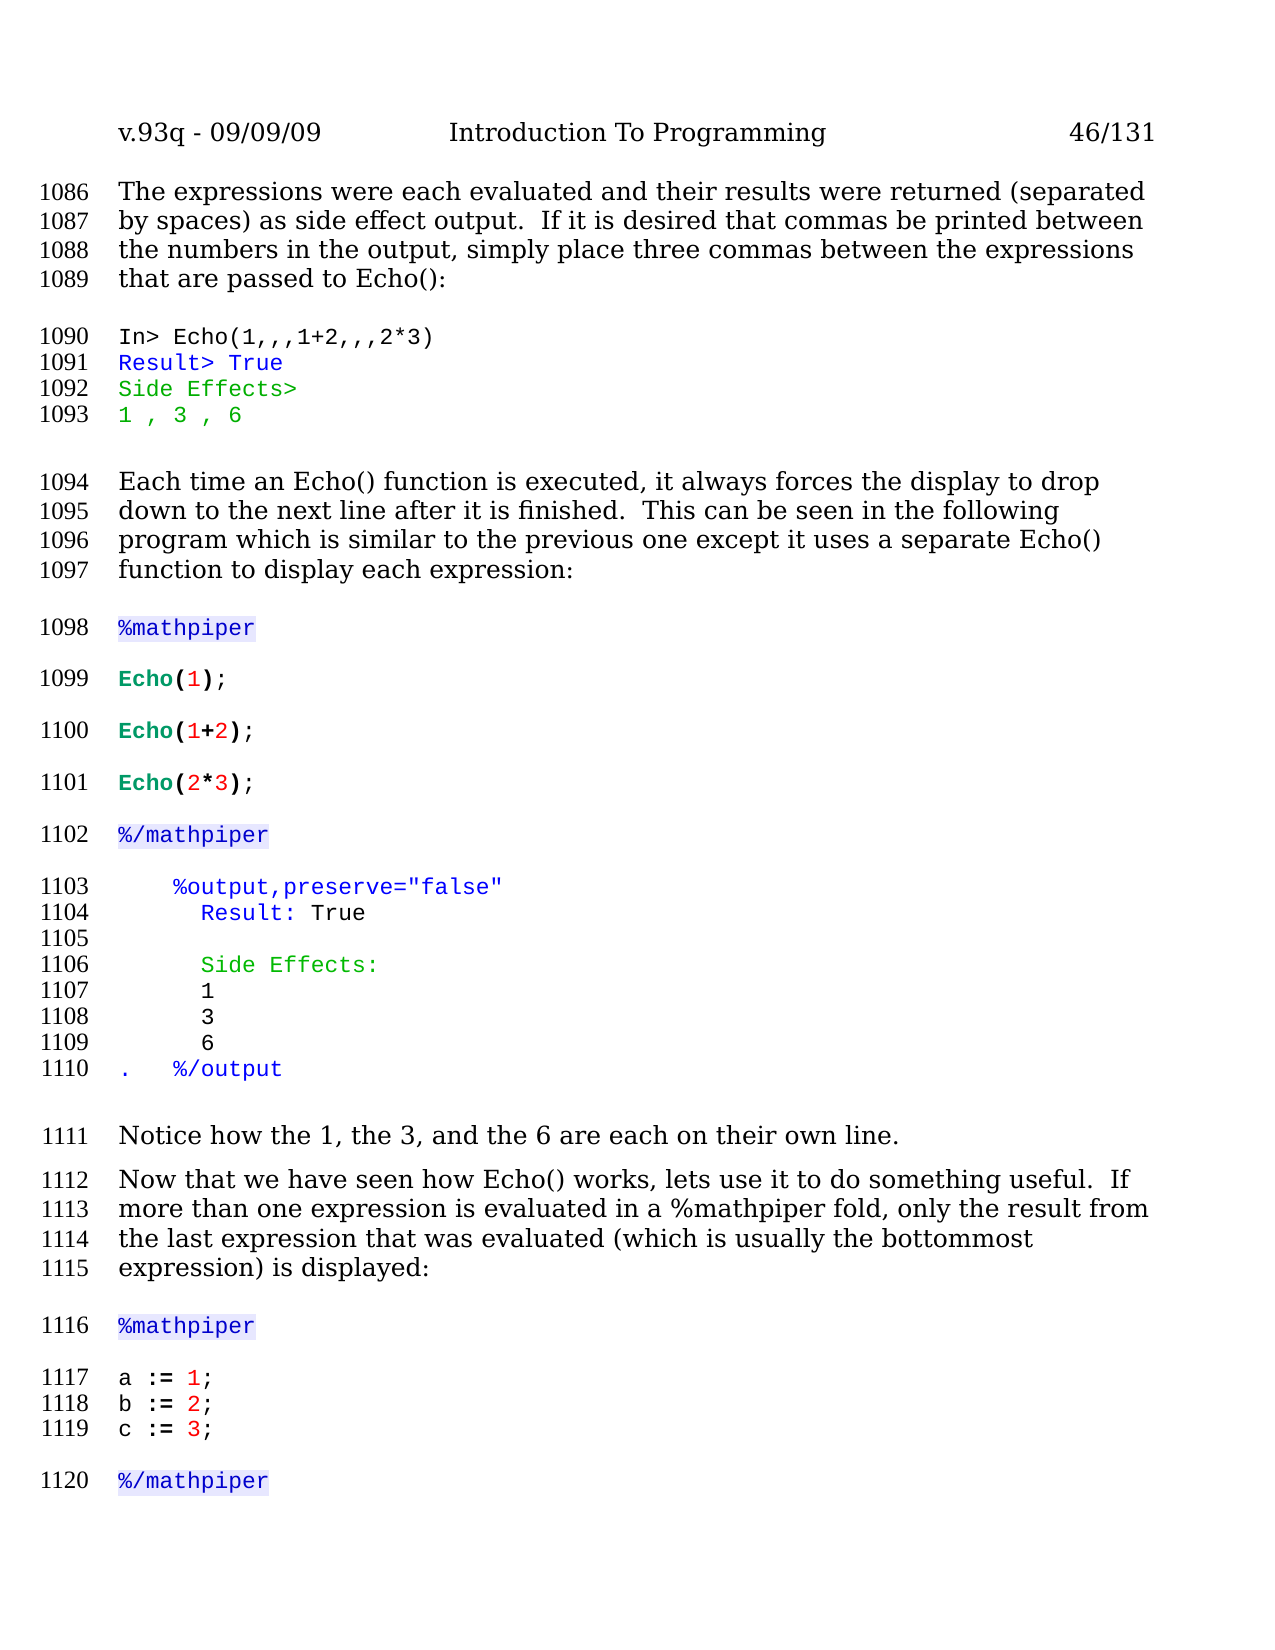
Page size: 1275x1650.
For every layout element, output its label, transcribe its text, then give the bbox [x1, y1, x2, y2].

text Side Effects: [118, 953, 1157, 979]
text c := 3; [118, 1418, 1157, 1444]
text a := 1; [118, 1366, 1157, 1392]
text In> Echo(1,,,1+2,,,2*3) [118, 325, 1157, 351]
text Echo(1+2); [118, 720, 1157, 746]
text Result> True [118, 351, 1157, 377]
text %mathpiper [118, 1314, 1157, 1340]
text Result: True [118, 901, 1157, 927]
text 3 [118, 1005, 1157, 1031]
text b := 2; [118, 1392, 1157, 1418]
text 6 [118, 1031, 1157, 1057]
text Echo(2*3); [118, 772, 1157, 797]
text %/mathpiper [118, 823, 1157, 849]
text Notice how the 1, the 3, and the 6 are each on their own line. [118, 1121, 1157, 1150]
text %mathpiper [118, 616, 1157, 642]
text 1 [118, 979, 1157, 1005]
text %/mathpiper [118, 1470, 1157, 1496]
text Now that we have seen how Echo() works, lets use it to do something useful. If more than one expression is evaluated in a %mathpiper fold, only the result from the last expression that was evaluated (which is usually the bottommost expression) is displayed: [118, 1165, 1157, 1282]
text Side Effects> [118, 377, 1157, 403]
text %output,preserve="false" [118, 875, 1157, 901]
text Each time an Echo() function is executed, it always forces the display to drop down to the next line after it is finished. This can be seen in the following program which is similar to the previous one except it uses a separate Echo() function to display each expression: [118, 467, 1157, 584]
text The expressions were each evaluated and their results were returned (separated by spaces) as side effect output. If it is desired that commas be printed between the numbers in the output, simply place three commas between the expressions that are passed to Echo(): [118, 177, 1157, 293]
text 1 , 3 , 6 [118, 403, 1157, 429]
text Echo(1); [118, 668, 1157, 694]
text . %/output [118, 1057, 1157, 1083]
